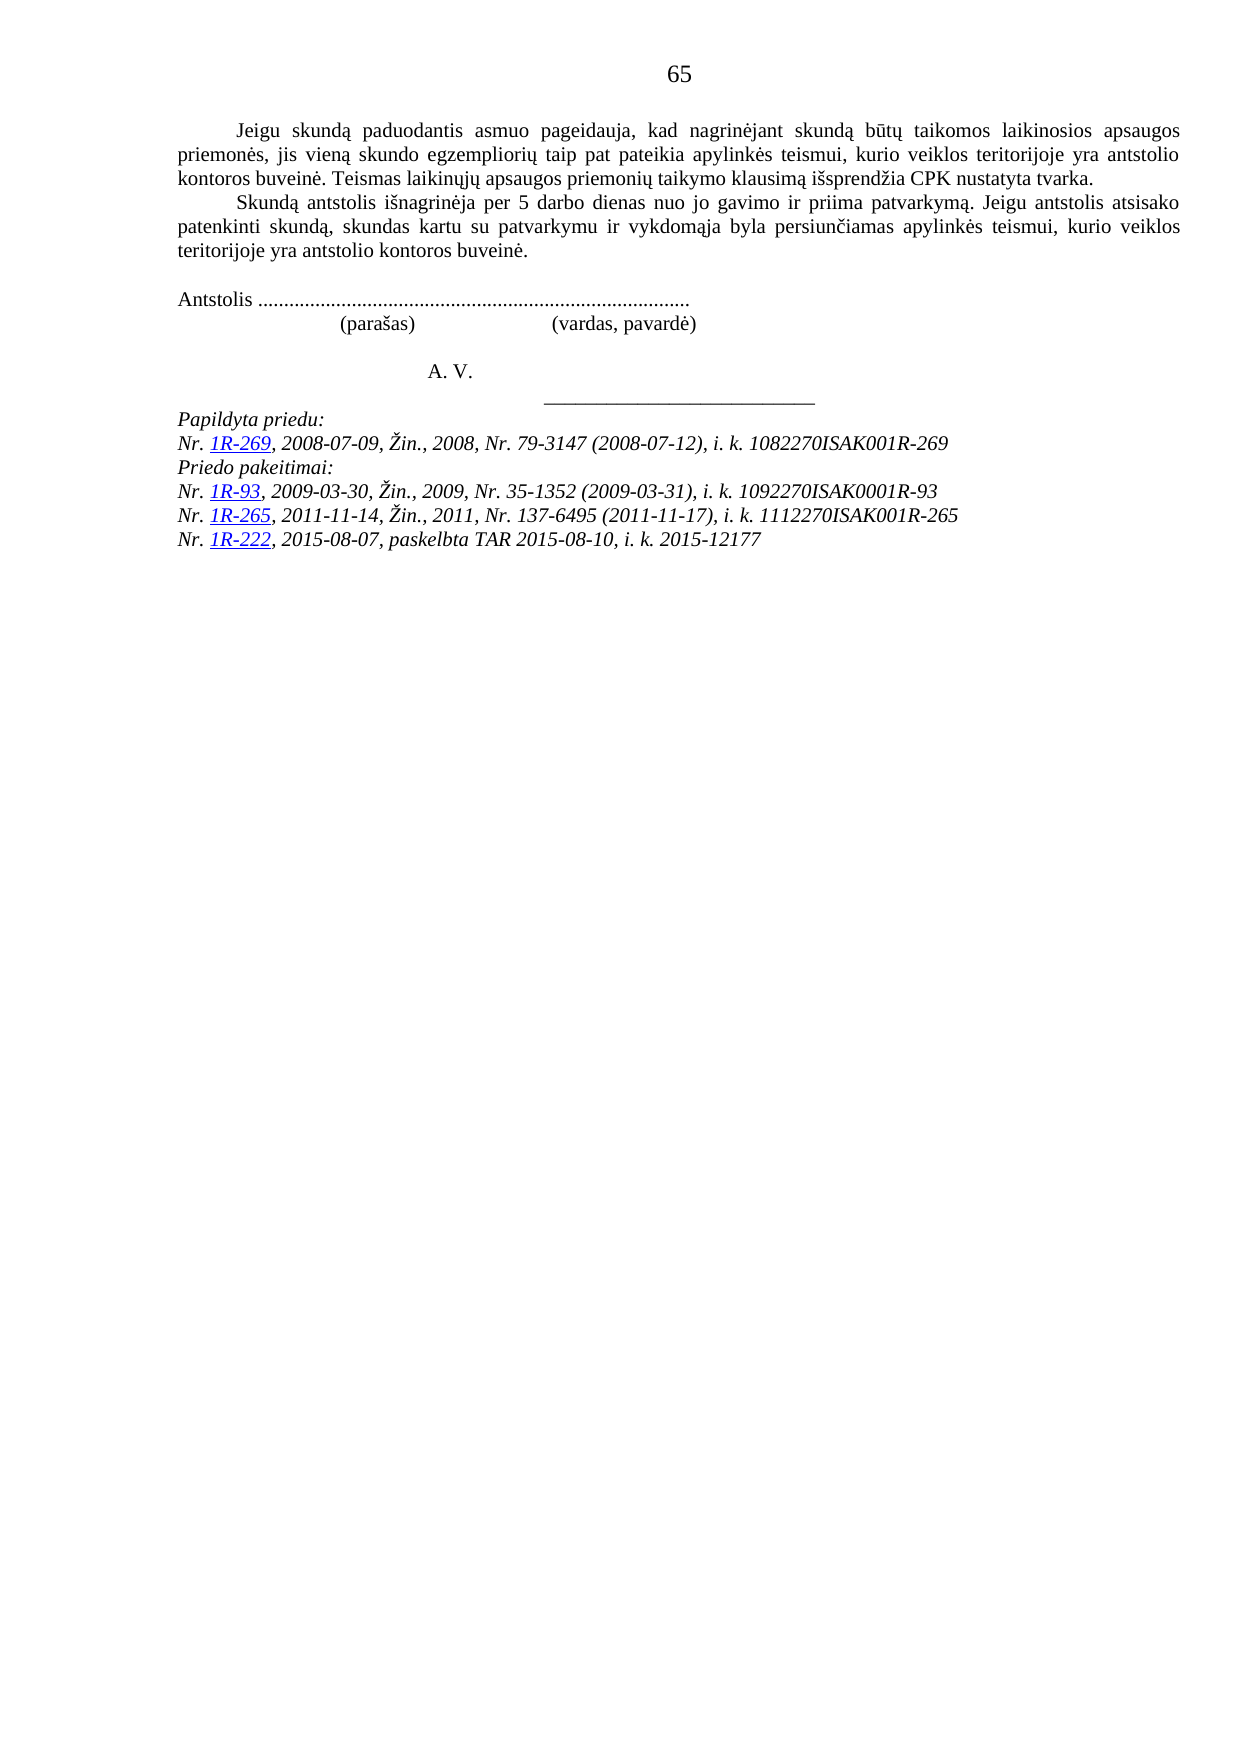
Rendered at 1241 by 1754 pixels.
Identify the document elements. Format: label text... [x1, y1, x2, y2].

text Jeigu skundą paduodantis asmuo pageidauja, kad nagrinėjant skundą būtų taikomos laikinosios apsaugos priemonės, jis vieną skundo egzempliorių taip pat pateikia apylinkės teismui, kurio veiklos teritorijoje yra antstolio kontoros buveinė. Teismas laikinųjų apsaugos priemonių taikymo klausimą išsprendžia CPK nustatyta tvarka. [177, 118, 1181, 190]
text Nr. 1R-269, 2008-07-09, Žin., 2008, Nr. 79-3147 (2008-07-12), i. k. 1082270ISAK001R-269 [177, 431, 1181, 455]
text Nr. 1R-265, 2011-11-14, Žin., 2011, Nr. 137-6495 (2011-11-17), i. k. 1112270ISAK001R-265 [177, 503, 1181, 527]
text Nr. 1R-222, 2015-08-07, paskelbta TAR 2015-08-10, i. k. 2015-12177 [177, 527, 1181, 551]
text Antstolis ................................................................................... [177, 287, 1181, 311]
text Nr. 1R-93, 2009-03-30, Žin., 2009, Nr. 35-1352 (2009-03-31), i. k. 1092270ISAK0001R-93 [177, 479, 1181, 503]
text Papildyta priedu: [177, 407, 1181, 431]
text Skundą antstolis išnagrinėja per 5 darbo dienas nuo jo gavimo ir priima patvarkymą. Jeigu antstolis atsisako patenkinti skundą, skundas kartu su patvarkymu ir vykdomąja byla persiunčiamas apylinkės teismui, kurio veiklos teritorijoje yra antstolio kontoros buveinė. [177, 190, 1181, 262]
text A. V. [427, 359, 1181, 383]
text __________________________ [177, 383, 1181, 407]
text (parašas) (vardas, pavardė) [340, 311, 1181, 335]
text Priedo pakeitimai: [177, 455, 1181, 479]
